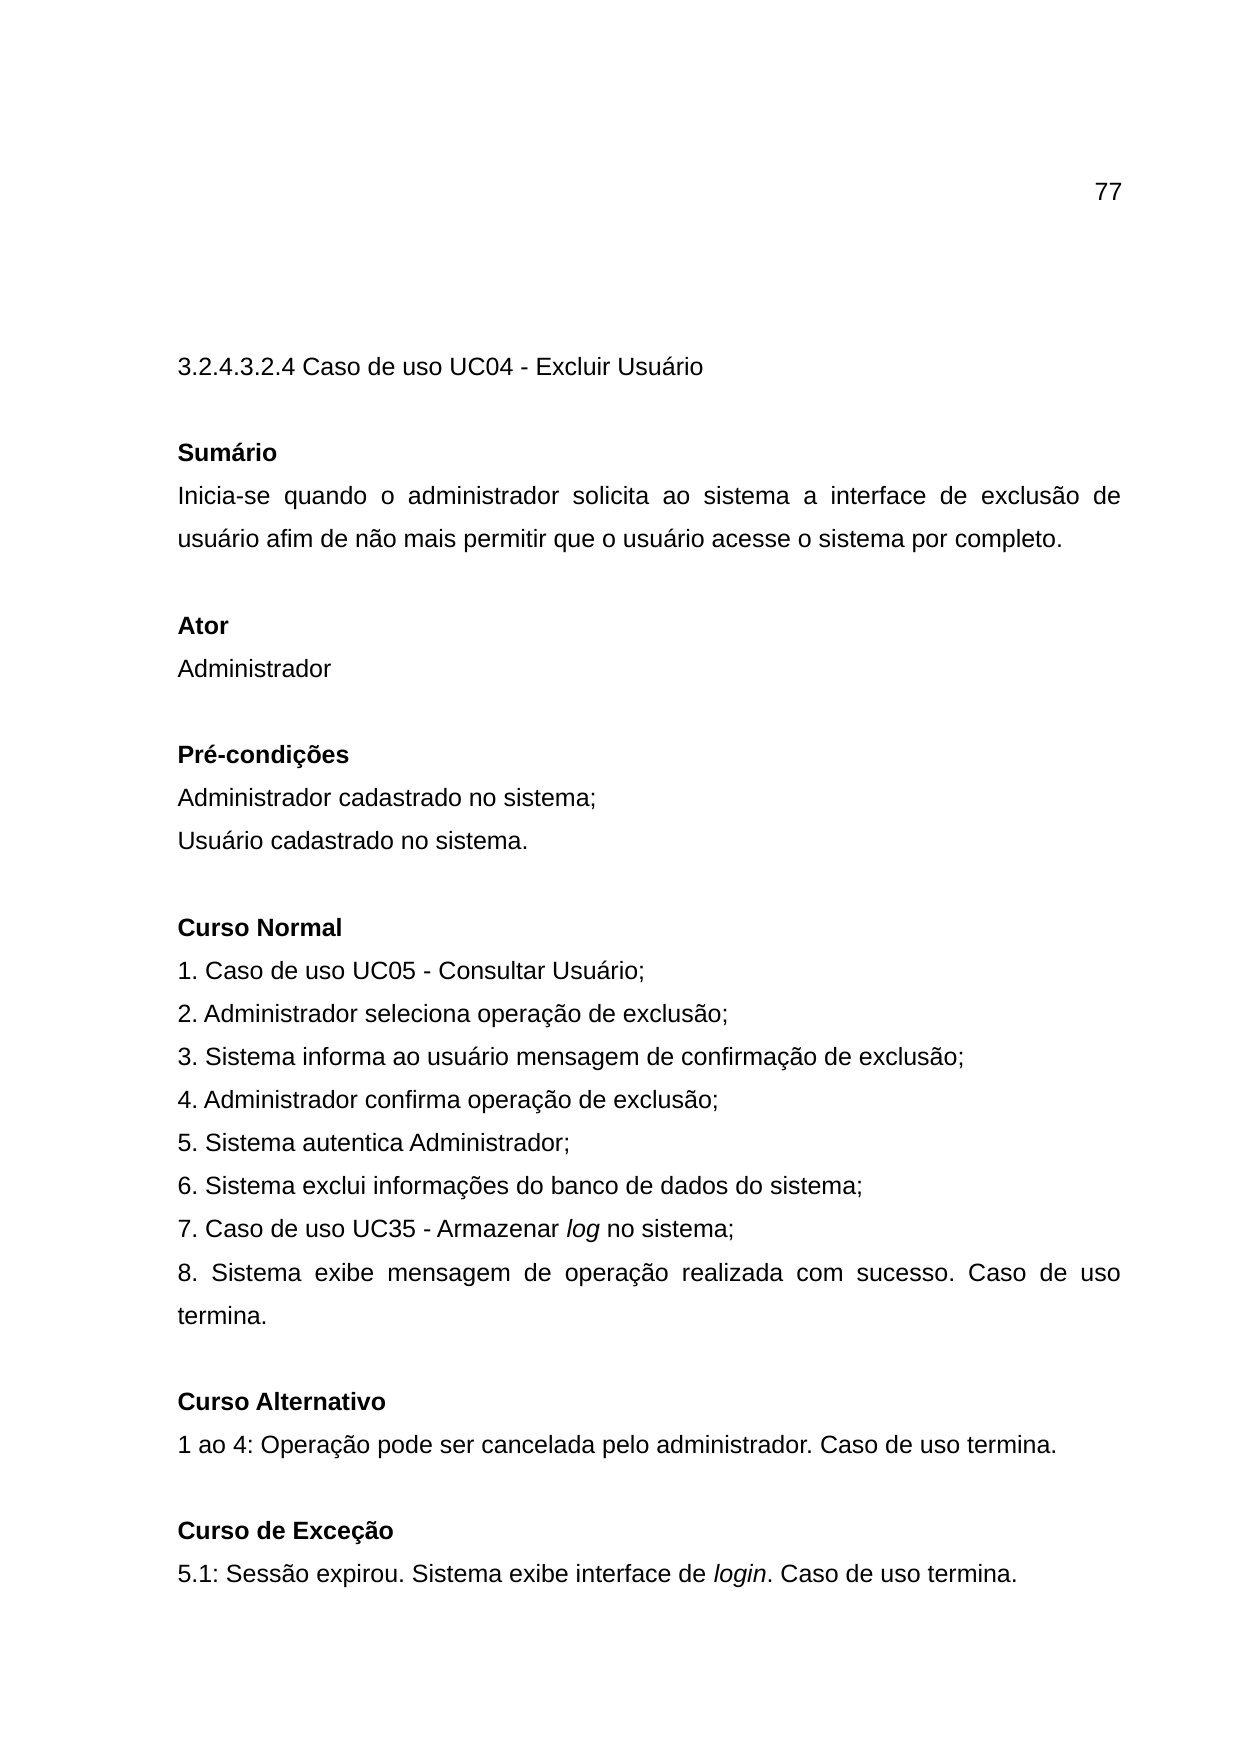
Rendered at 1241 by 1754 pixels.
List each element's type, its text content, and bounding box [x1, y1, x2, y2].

text 1 ao 4: Operação pode ser cancelada pelo administrador. Caso de uso termina. [177, 1430, 1122, 1459]
text 4. Administrador confirma operação de exclusão; [177, 1085, 1122, 1114]
text Administrador [177, 654, 1122, 683]
text Ator [177, 611, 1122, 639]
text 7. Caso de uso UC35 - Armazenar log no sistema; [177, 1214, 1122, 1243]
text Administrador cadastrado no sistema; [177, 783, 1122, 812]
text Curso Normal [177, 913, 1122, 941]
text 5. Sistema autentica Administrador; [177, 1128, 1122, 1157]
text Inicia-se quando o administrador solicita ao sistema a interface de exclusão de usuário afim de não mais permitir que o usuário acesse o sistema por completo. [177, 481, 1122, 553]
text 6. Sistema exclui informações do banco de dados do sistema; [177, 1171, 1122, 1200]
text Curso de Exceção [177, 1516, 1122, 1545]
text Sumário [177, 438, 1122, 467]
text Pré-condições [177, 740, 1122, 769]
text Usuário cadastrado no sistema. [177, 826, 1122, 855]
text 3. Sistema informa ao usuário mensagem de confirmação de exclusão; [177, 1042, 1122, 1071]
text 2. Administrador seleciona operação de exclusão; [177, 999, 1122, 1028]
text 3.2.4.3.2.4 Caso de uso UC04 - Excluir Usuário [177, 352, 1122, 381]
text 1. Caso de uso UC05 - Consultar Usuário; [177, 956, 1122, 984]
text Curso Alternativo [177, 1387, 1122, 1416]
text 8. Sistema exibe mensagem de operação realizada com sucesso. Caso de uso termina. [177, 1258, 1122, 1329]
text 5.1: Sessão expirou. Sistema exibe interface de login. Caso de uso termina. [177, 1559, 1122, 1588]
